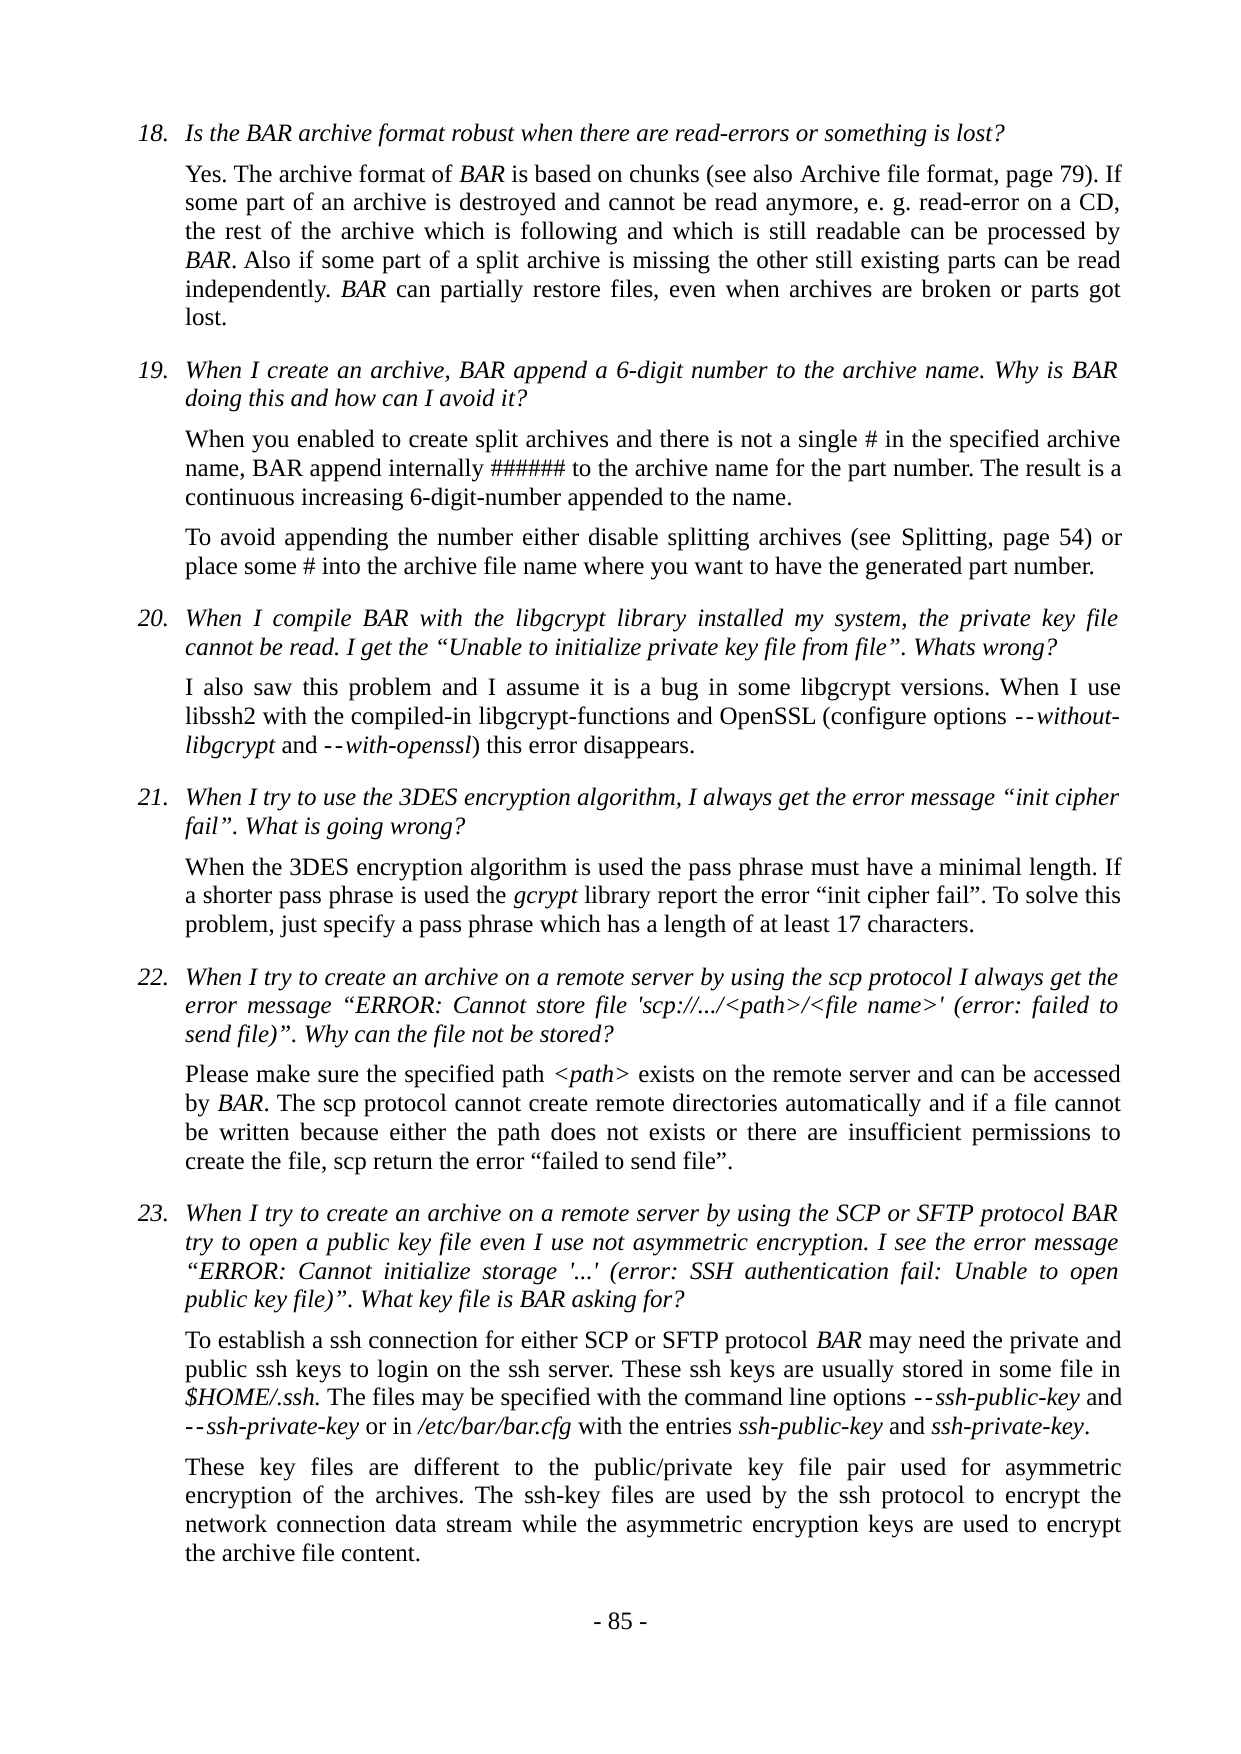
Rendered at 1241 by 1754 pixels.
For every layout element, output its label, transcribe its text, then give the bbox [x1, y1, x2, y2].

text To establish a ssh connection for either SCP or SFTP protocol BAR may need the private and public ssh keys to login on the ssh server. These ssh keys are usually stored in some file in $HOME/.ssh. The files may be specified with the command line options ‑‑ssh-public-key and ‑‑ssh-private-key or in /etc/bar/bar.cfg with the entries ssh-public-key and ssh-private-key. [185, 1325, 1122, 1440]
text Yes. The archive format of BAR is based on chunks (see also Archive file format, page 78). If some part of an archive is destroyed and cannot be read anymore, e. g. read-error on a CD, the rest of the archive which is following and which is still readable can be processed by BAR. Also if some part of a split archive is missing the other still existing parts can be read independently. BAR can partially restore files, even when archives are broken or parts got lost. [185, 159, 1122, 331]
list When I compile BAR with the libgcrypt library installed my system, the private key file cannot be read. I get the “Unable to initialize private key file from file”. Whats wrong? [138, 603, 1122, 661]
text When the 3DES encryption algorithm is used the pass phrase must have a minimal length. If a shorter pass phrase is used the gcrypt library report the error “init cipher fail”. To solve this problem, just specify a pass phrase which has a length of at least 17 characters. [185, 852, 1122, 938]
text To avoid appending the number either disable splitting archives (see Splitting, page 53) or place some # into the archive file name where you want to have the generated part number. [185, 522, 1122, 579]
list When I try to create an archive on a remote server by using the scp protocol I always get the error message “ERROR: Cannot store file 'scp://.../<path>/<file name>' (error: failed to send file)”. Why can the file not be stored? [138, 962, 1122, 1048]
text When you enabled to create split archives and there is not a single # in the specified archive name, BAR append internally ###### to the archive name for the part number. The result is a continuous increasing 6-digit-number appended to the name. [185, 424, 1122, 510]
list When I try to use the 3DES encryption algorithm, I always get the error message “init cipher fail”. What is going wrong? [138, 782, 1122, 840]
text I also saw this problem and I assume it is a bug in some libgcrypt versions. When I use libssh2 with the compiled-in libgcrypt-functions and OpenSSL (configure options ‑‑without-libgcrypt and ‑‑with-openssl) this error disappears. [185, 672, 1122, 759]
list Is the BAR archive format robust when there are read-errors or something is lost? [138, 118, 1122, 147]
text These key files are different to the public/private key file pair used for asymmetric encryption of the archives. The ssh-key files are used by the ssh protocol to encrypt the network connection data stream while the asymmetric encryption keys are used to encrypt the archive file content. [185, 1452, 1122, 1567]
text Please make sure the specified path <path> exists on the remote server and can be accessed by BAR. The scp protocol cannot create remote directories automatically and if a file cannot be written because either the path does not exists or there are insufficient permissions to create the file, scp return the error “failed to send file”. [185, 1059, 1122, 1174]
list When I create an archive, BAR append a 6-digit number to the archive name. Why is BAR doing this and how can I avoid it? [138, 355, 1122, 412]
list When I try to create an archive on a remote server by using the SCP or SFTP protocol BAR try to open a public key file even I use not asymmetric encryption. I see the error message “ERROR: Cannot initialize storage '...' (error: SSH authentication fail: Unable to open public key file)”. What key file is BAR asking for? [138, 1198, 1122, 1313]
